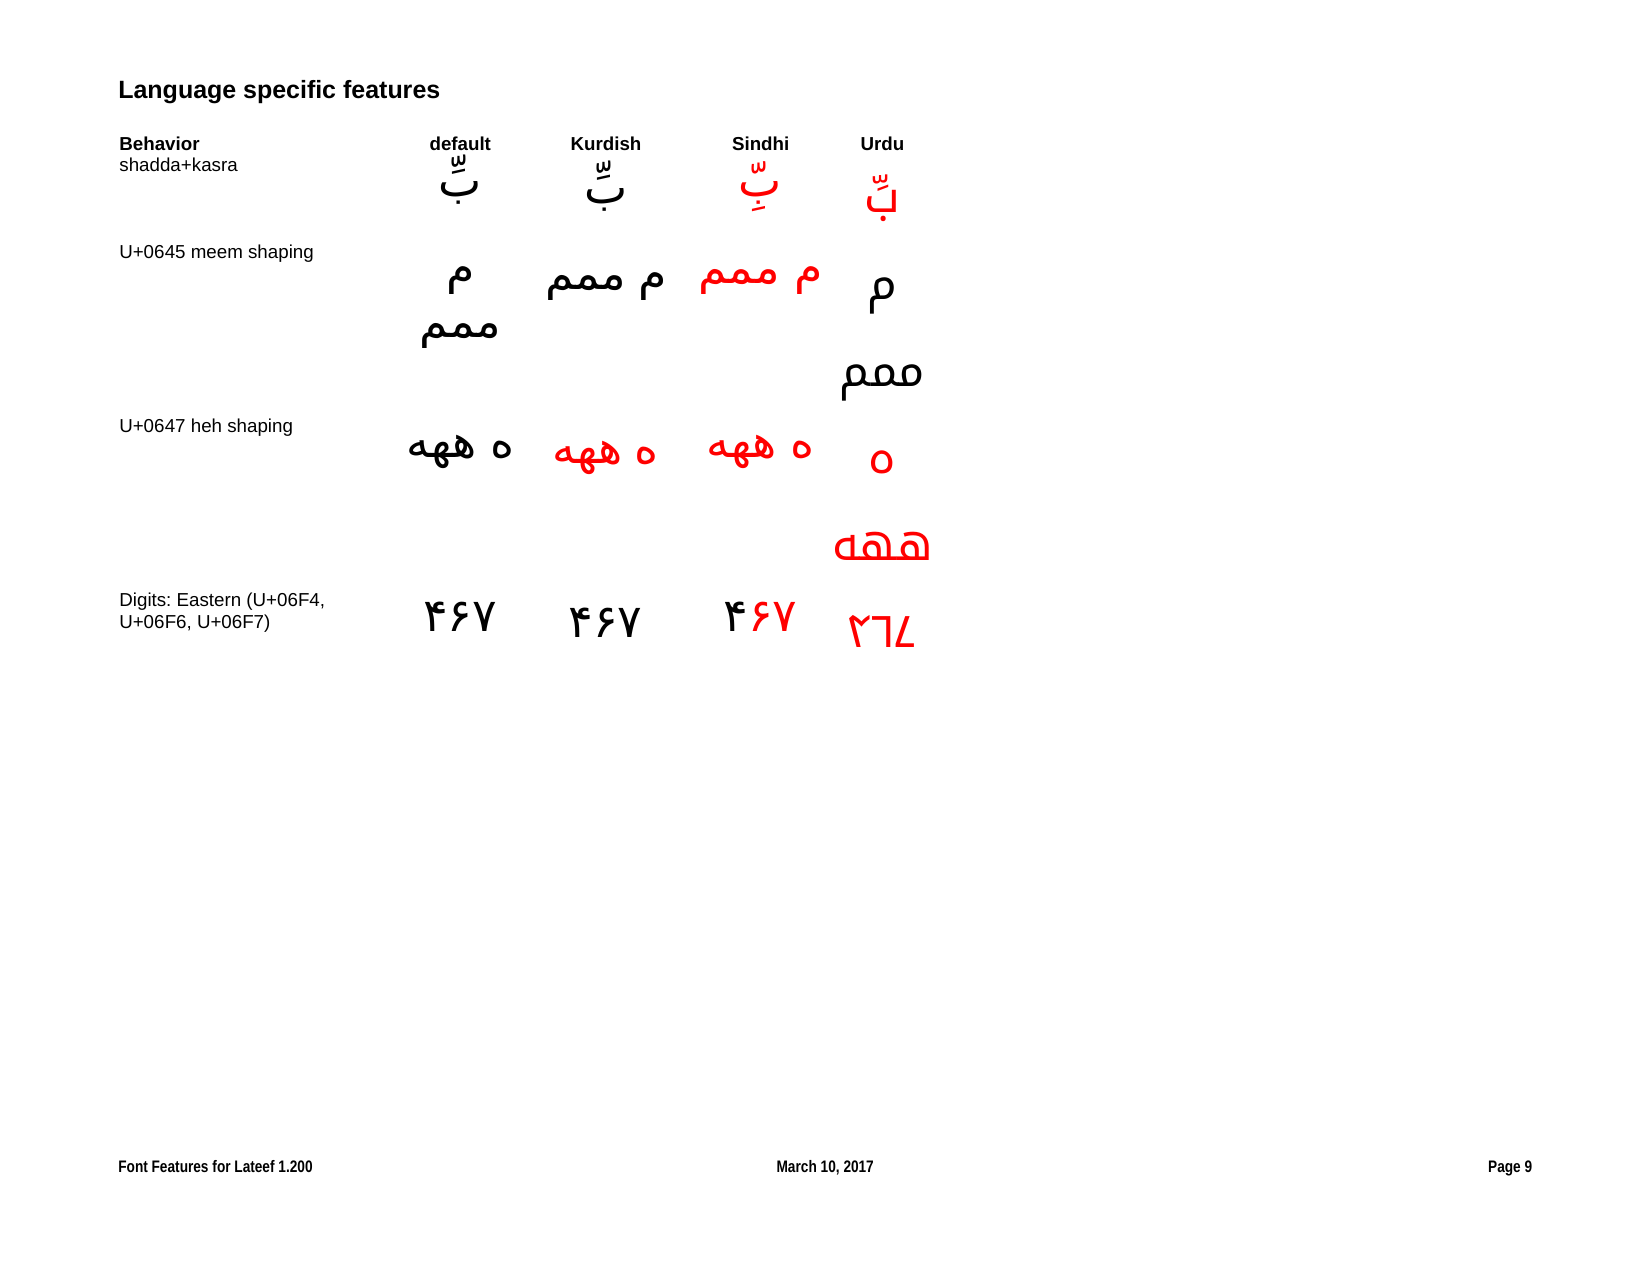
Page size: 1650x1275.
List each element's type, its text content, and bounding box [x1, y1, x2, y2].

table_cell ۴۶۷ [399, 589, 521, 676]
table_cell م ممم [831, 241, 933, 415]
table_cell ۴۶۷ [521, 589, 690, 676]
table_header Urdu [831, 133, 933, 154]
table_cell ه ههه [831, 415, 933, 589]
table_cell بِّ [831, 154, 933, 241]
table_cell م ممم [399, 241, 521, 415]
table_cell بِّ [399, 154, 521, 241]
text Language specific features [118, 75, 1532, 104]
table_header Kurdish [521, 133, 690, 154]
table_cell ه ههه [521, 415, 690, 589]
table_header default [399, 133, 521, 154]
table_header Behavior [118, 133, 399, 154]
table_cell م ممم [690, 241, 831, 415]
table_cell بِّ [521, 154, 690, 241]
table_cell ه ههه [399, 415, 521, 589]
table_cell Digits: Eastern (U+06F4, U+06F6, U+06F7) [118, 589, 399, 676]
table_header Sindhi [690, 133, 831, 154]
table_cell shadda+kasra [118, 154, 399, 241]
table_cell م ممم [521, 241, 690, 415]
table_cell U+0647 heh shaping [118, 415, 399, 589]
table_cell ه ههه [690, 415, 831, 589]
table_cell ۴۶۷ [831, 589, 933, 676]
table_cell ۴۶۷ [690, 589, 831, 676]
table_cell U+0645 meem shaping [118, 241, 399, 415]
table_cell بِّ [690, 154, 831, 241]
